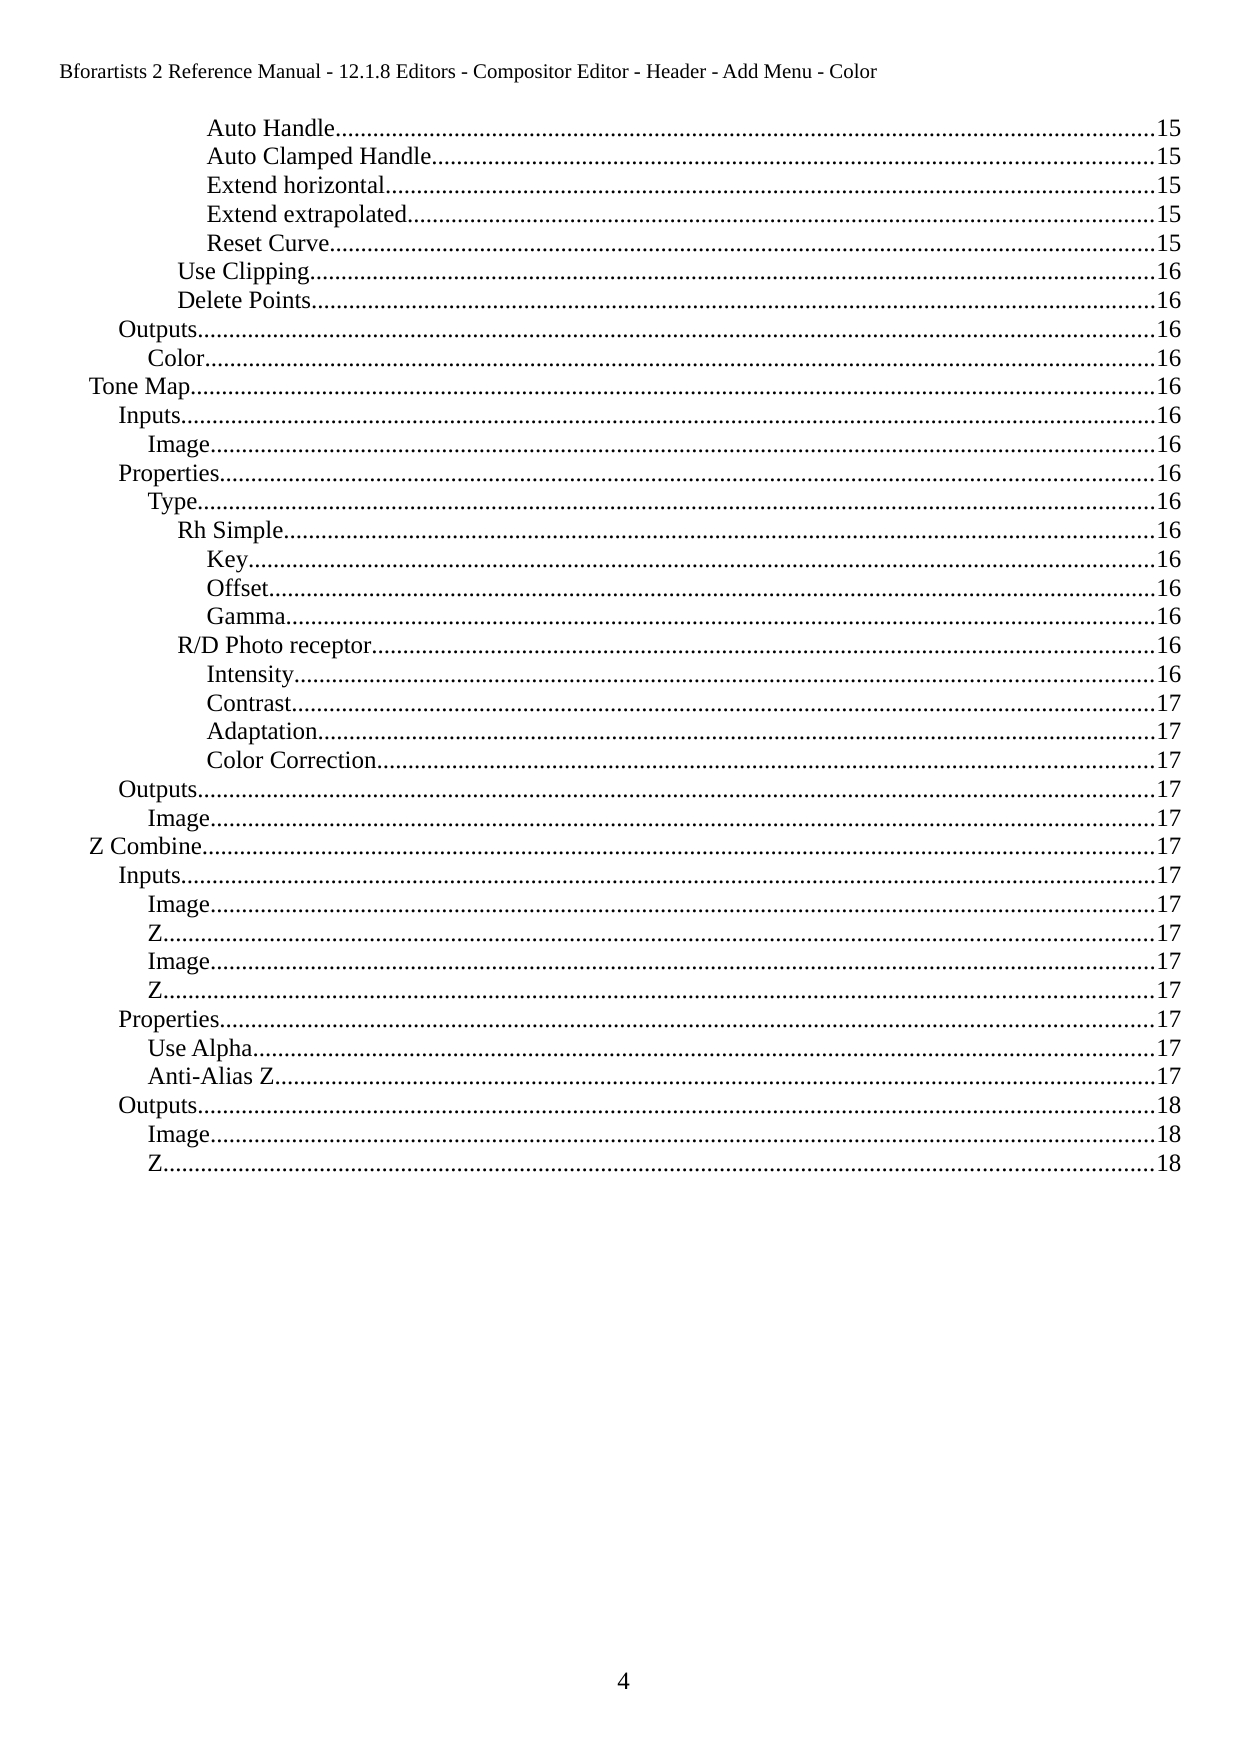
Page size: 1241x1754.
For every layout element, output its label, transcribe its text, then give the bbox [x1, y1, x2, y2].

text Offset 16 [206, 573, 1181, 601]
text Color Correction 17 [206, 745, 1181, 774]
text Reset Curve 15 [206, 228, 1181, 256]
text Intensity 16 [206, 659, 1181, 688]
text Key 16 [206, 544, 1181, 573]
text Outputs 16 [118, 314, 1181, 343]
text Image 17 [147, 946, 1181, 975]
text Outputs 17 [118, 774, 1181, 803]
text Gamma 16 [206, 601, 1181, 630]
text Use Clipping 16 [177, 256, 1181, 285]
text Auto Handle 15 [206, 113, 1181, 141]
text Z 17 [147, 918, 1181, 946]
text Image 17 [147, 803, 1181, 831]
text Outputs 18 [118, 1090, 1181, 1119]
text Inputs 16 [118, 400, 1181, 429]
text Tone Map 16 [88, 371, 1181, 400]
text Extend extrapolated 15 [206, 199, 1181, 228]
text Auto Clamped Handle 15 [206, 141, 1181, 170]
text Use Alpha 17 [147, 1033, 1181, 1061]
text Contrast 17 [206, 688, 1181, 716]
text Properties 16 [118, 458, 1181, 486]
text Z 18 [147, 1148, 1181, 1176]
text Rh Simple 16 [177, 515, 1181, 544]
text Properties 17 [118, 1004, 1181, 1033]
text Z Combine 17 [88, 831, 1181, 860]
text R/D Photo receptor 16 [177, 630, 1181, 659]
text Type 16 [147, 486, 1181, 515]
text Color 16 [147, 343, 1181, 371]
text Anti-Alias Z 17 [147, 1061, 1181, 1090]
text Image 16 [147, 429, 1181, 458]
text Image 17 [147, 889, 1181, 918]
text Adaptation 17 [206, 716, 1181, 745]
text Z 17 [147, 975, 1181, 1004]
text Image 18 [147, 1119, 1181, 1148]
text Inputs 17 [118, 860, 1181, 889]
text Extend horizontal 15 [206, 170, 1181, 199]
text Delete Points 16 [177, 285, 1181, 314]
